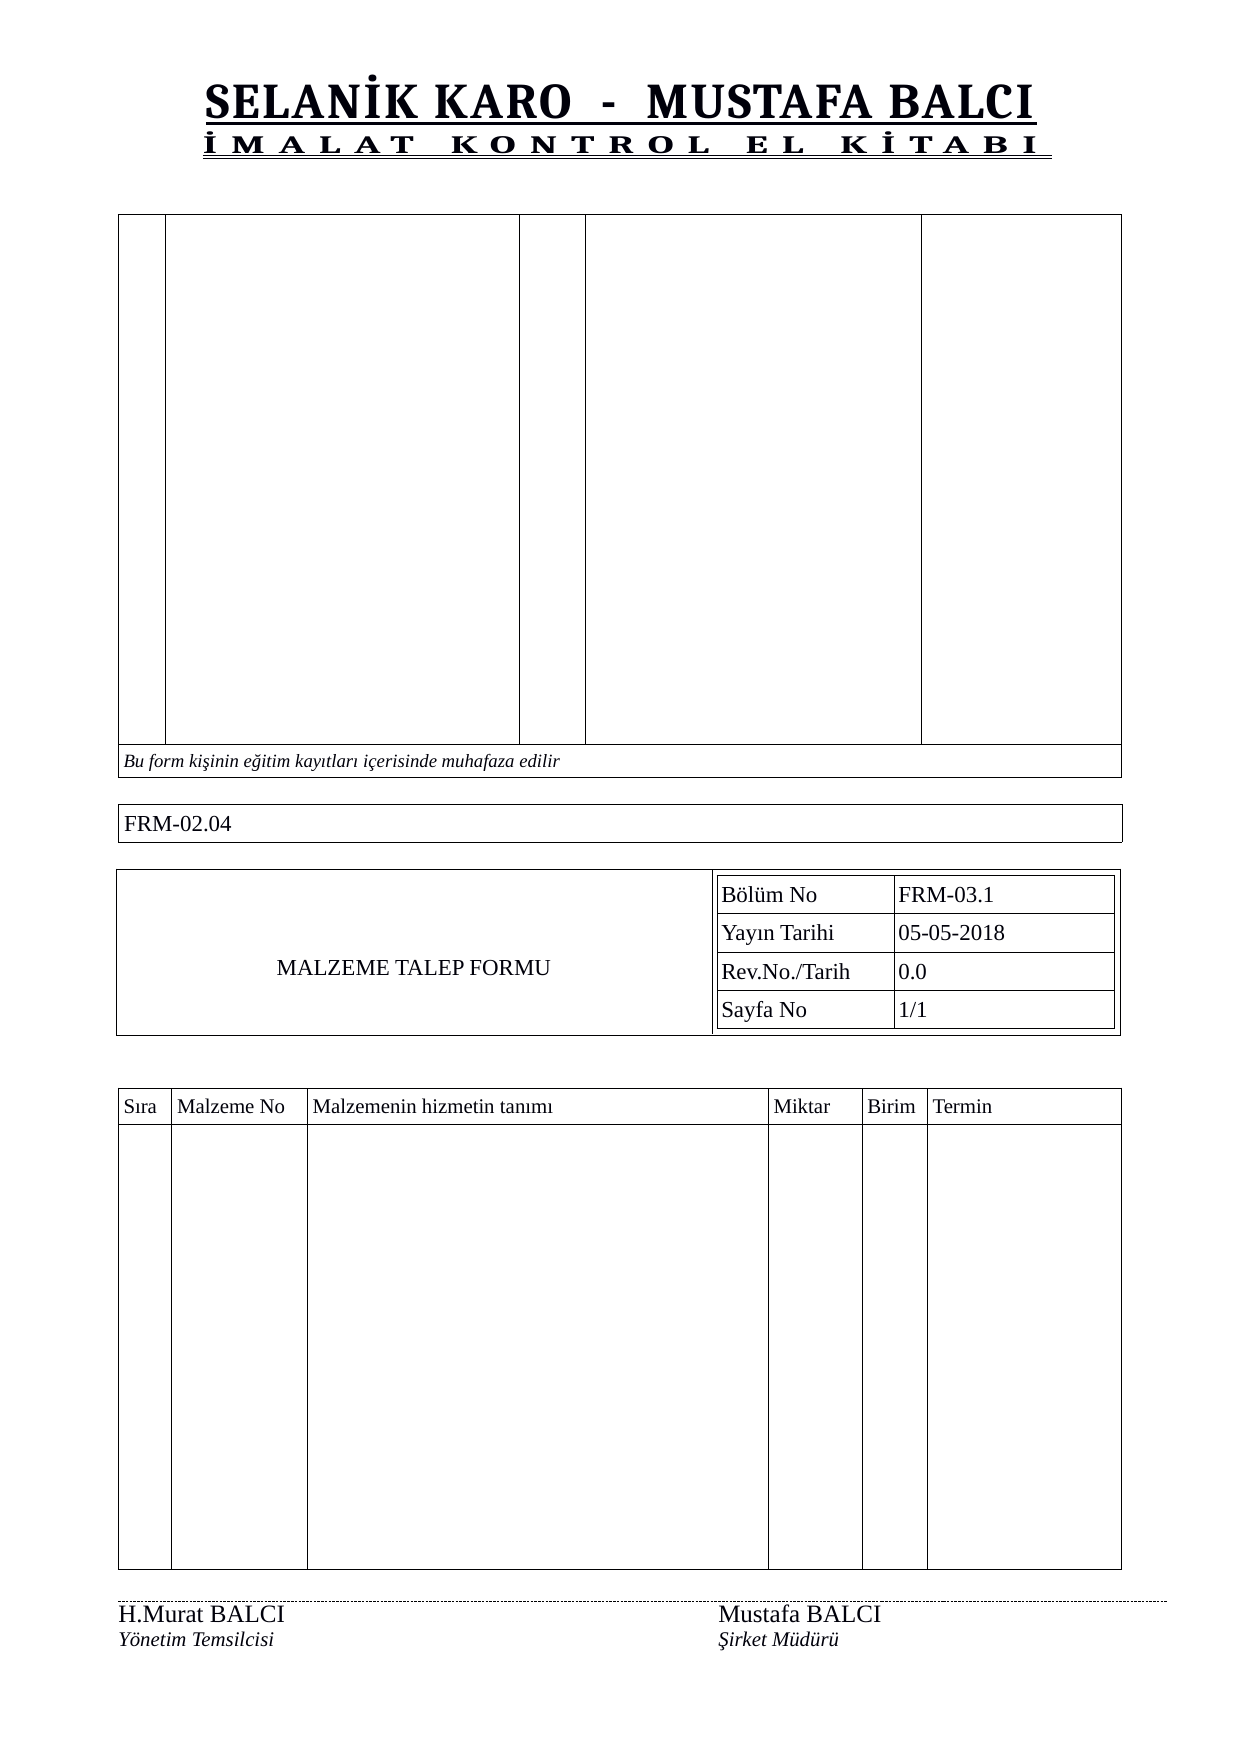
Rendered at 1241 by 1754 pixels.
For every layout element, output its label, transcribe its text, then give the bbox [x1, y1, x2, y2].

table_cell [769, 1125, 862, 1569]
table_header Miktar [769, 1089, 862, 1124]
table_cell [863, 1125, 927, 1569]
table_header [713, 870, 1120, 1034]
table_cell [922, 215, 1121, 744]
table_cell Yayın Tarihi [718, 914, 894, 951]
table_cell 0.0 [895, 953, 1114, 990]
table_header Malzeme No [172, 1089, 307, 1124]
table_cell Bu form kişinin eğitim kayıtları içerisinde muhafaza edilir [119, 745, 1121, 777]
table_cell [520, 215, 585, 744]
table_header FRM-03.1 [895, 876, 1114, 913]
table_header FRM-02.04 [119, 805, 1122, 842]
table_cell Rev.No./Tarih [718, 953, 894, 990]
table_header Birim [863, 1089, 927, 1124]
table_cell [586, 215, 921, 744]
table_cell [172, 1125, 307, 1569]
table_header Termin [928, 1089, 1121, 1124]
table_cell [166, 215, 519, 744]
table_cell 05-05-2018 [895, 914, 1114, 951]
table_header Sıra [119, 1089, 171, 1124]
table_cell [119, 1125, 171, 1569]
table_cell [928, 1125, 1121, 1569]
table_header Malzemenin hizmetin tanımı [308, 1089, 768, 1124]
table_cell [308, 1125, 768, 1569]
table_header MALZEME TALEP FORMU [117, 870, 712, 1034]
table_cell Sayfa No [718, 991, 894, 1028]
table_cell 1/1 [895, 991, 1114, 1028]
table_header Bölüm No [718, 876, 894, 913]
table_cell [119, 215, 165, 744]
